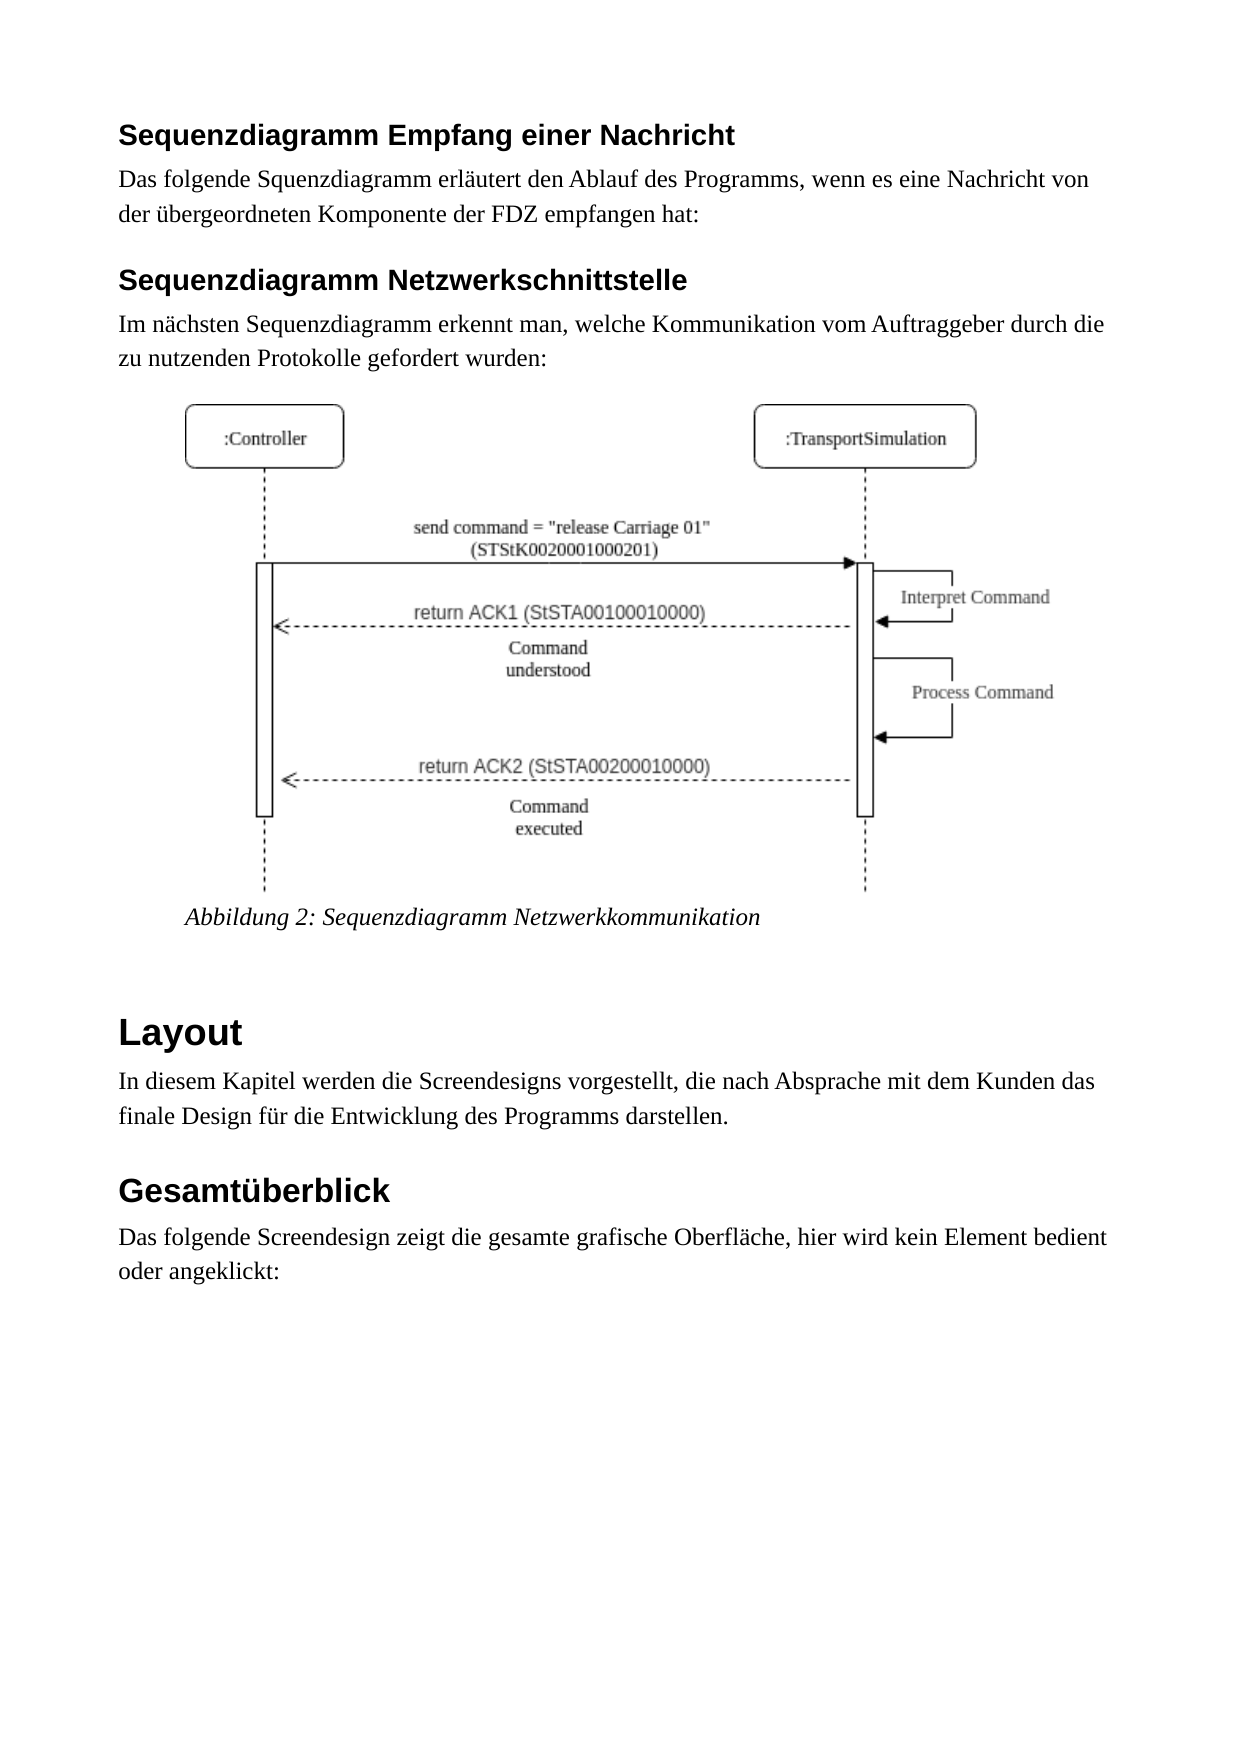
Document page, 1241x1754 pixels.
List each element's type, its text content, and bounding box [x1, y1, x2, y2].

text In diesem Kapitel werden die Screendesigns vorgestellt, die nach Absprache mit dem Kunden das finale Design für die Entwicklung des Programms darstellen. [118, 1066, 1122, 1129]
text Das folgende Screendesign zeigt die gesamte grafische Oberfläche, hier wird kein Element bedient oder angeklickt: [118, 1222, 1122, 1285]
subtitle Sequenzdiagramm Empfang einer Nachricht [118, 118, 1122, 152]
subtitle Layout [118, 1010, 1122, 1054]
text Das folgende Squenzdiagramm erläutert den Ablauf des Programms, wenn es eine Nachricht von der übergeordneten Komponente der FDZ empfangen hat: [118, 164, 1122, 228]
picture [185, 404, 1056, 897]
subtitle Sequenzdiagramm Netzwerkschnittstelle [118, 262, 1122, 296]
text Im nächsten Sequenzdiagramm erkennt man, welche Kommunikation vom Auftraggeber durch die zu nutzenden Protokolle gefordert wurden: [118, 309, 1122, 372]
text Abbildung 2: Sequenzdiagramm Netzwerkkommunikation [185, 897, 1055, 930]
subtitle Gesamtüberblick [118, 1171, 1122, 1209]
